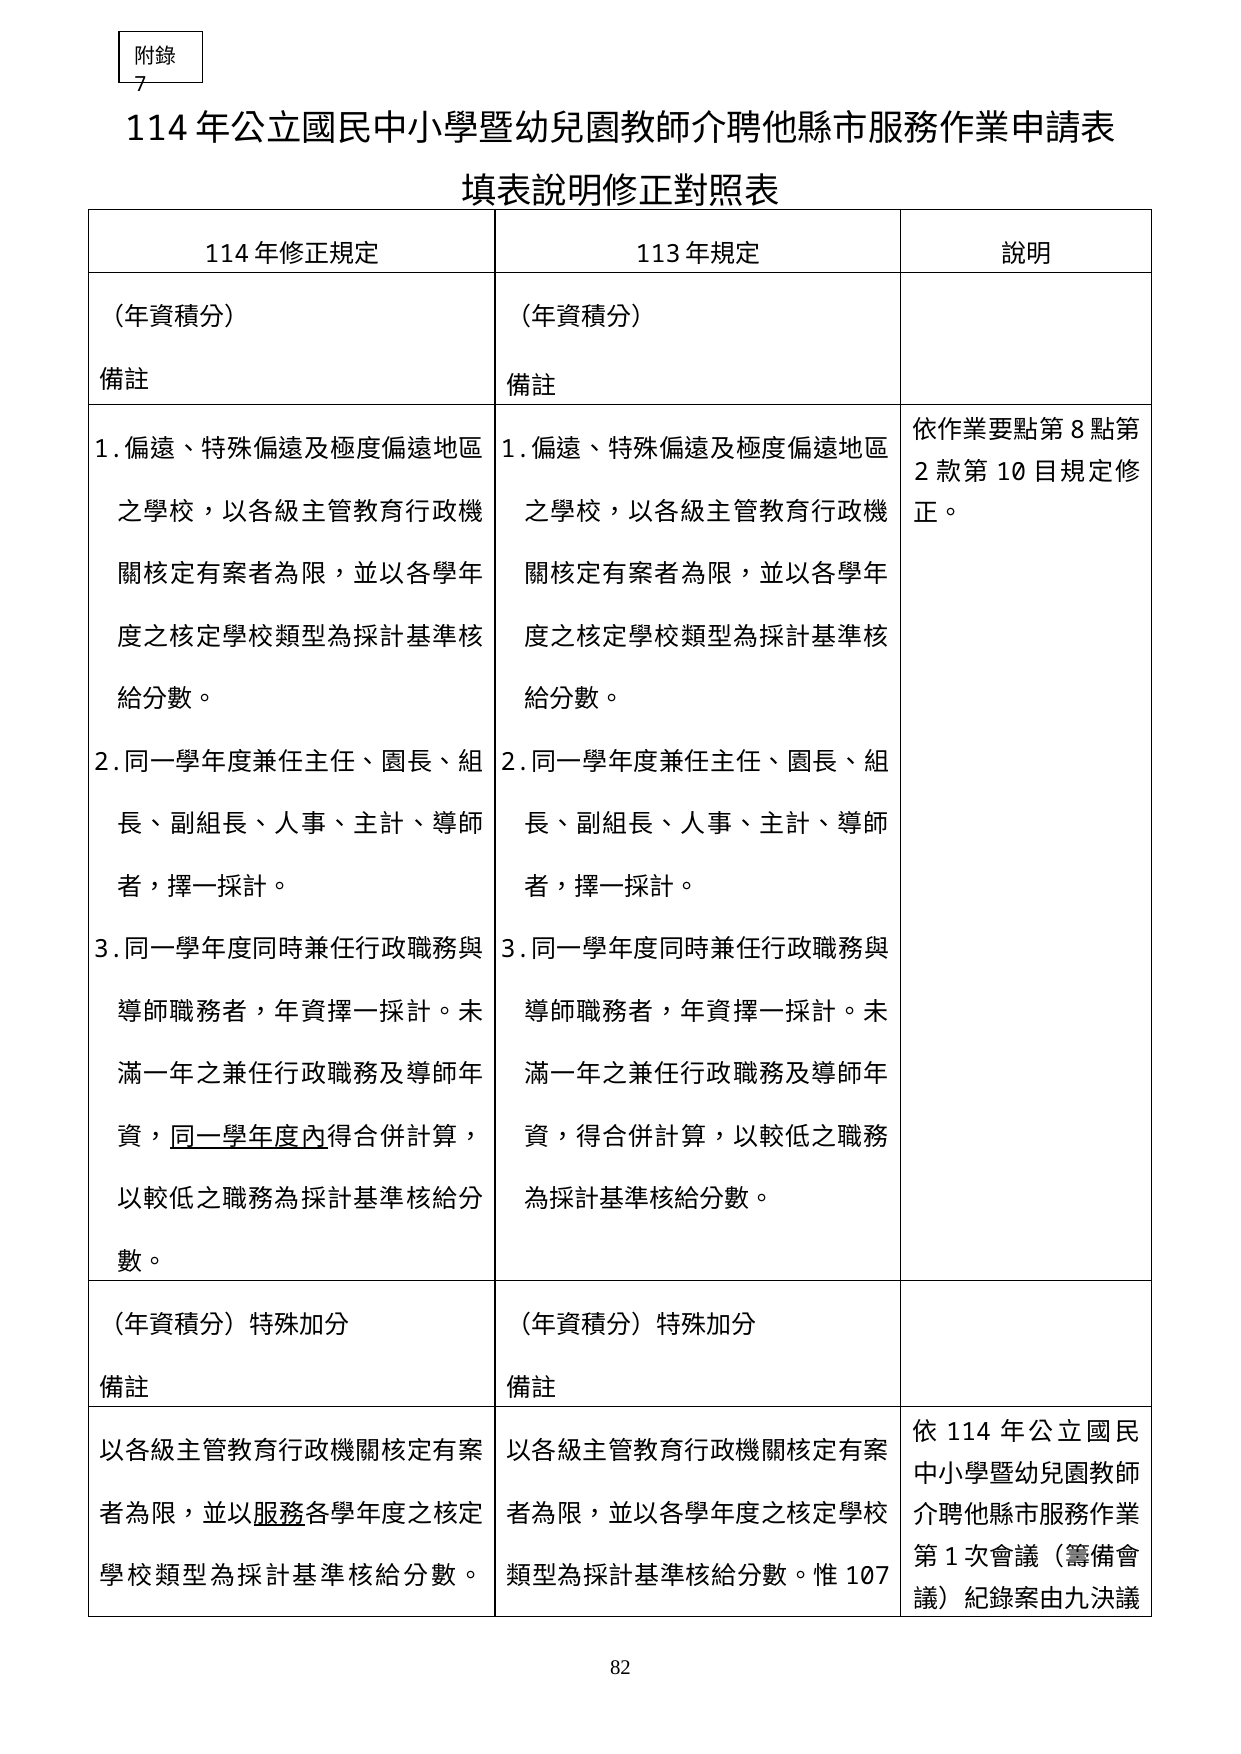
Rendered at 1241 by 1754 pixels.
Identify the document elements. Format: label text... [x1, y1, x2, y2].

table_cell （年資積分）特殊加分 備註 [89, 1281, 494, 1406]
table_header 113年規定 [496, 210, 900, 272]
table_cell 以各級主管教育行政機關核定有案者為限，並以各學年度之核定學校類型為採計基準核給分數。惟107 [496, 1407, 900, 1616]
table_cell （年資積分） 備註 [496, 273, 900, 404]
table_cell （年資積分）特殊加分 備註 [496, 1281, 900, 1406]
table_cell 依作業要點第8點第2款第10目規定修正。 [901, 405, 1151, 1280]
table_header 114年修正規定 [89, 210, 494, 272]
table_cell [901, 273, 1151, 404]
table_cell [901, 1281, 1151, 1406]
table_cell 以各級主管教育行政機關核定有案者為限，並以服務各學年度之核定學校類型為採計基準核給分數。 [89, 1407, 494, 1616]
table_cell 1.偏遠、特殊偏遠及極度偏遠地區之學校，以各級主管教育行政機關核定有案者為限，並以各學年度之核定學校類型為採計基準核給分數。 2.同一學年度兼任主任、園長、組長、副組長、人事、主計、導師者，擇一採計。 3.同一學年度同時兼任行政職務與導師職務者，年資擇一採計。未滿一年之兼任行政職務及導師年資，同一學年度內得合併計算，以較低之職務為採計基準核給分數。 [89, 405, 494, 1280]
table_cell 依114年公立國民中小學暨幼兒園教師介聘他縣市服務作業第1次會議（籌備會議）紀錄案由九決議 [901, 1407, 1151, 1616]
table_cell （年資積分） 備註 [89, 273, 494, 404]
table_header 說明 [901, 210, 1151, 272]
table_cell 1.偏遠、特殊偏遠及極度偏遠地區之學校，以各級主管教育行政機關核定有案者為限，並以各學年度之核定學校類型為採計基準核給分數。 2.同一學年度兼任主任、園長、組長、副組長、人事、主計、導師者，擇一採計。 3.同一學年度同時兼任行政職務與導師職務者，年資擇一採計。未滿一年之兼任行政職務及導師年資，得合併計算，以較低之職務為採計基準核給分數。 [496, 405, 900, 1280]
text 114年公立國民中小學暨幼兒園教師介聘他縣市服務作業申請表填表說明修正對照表 [118, 84, 1122, 209]
